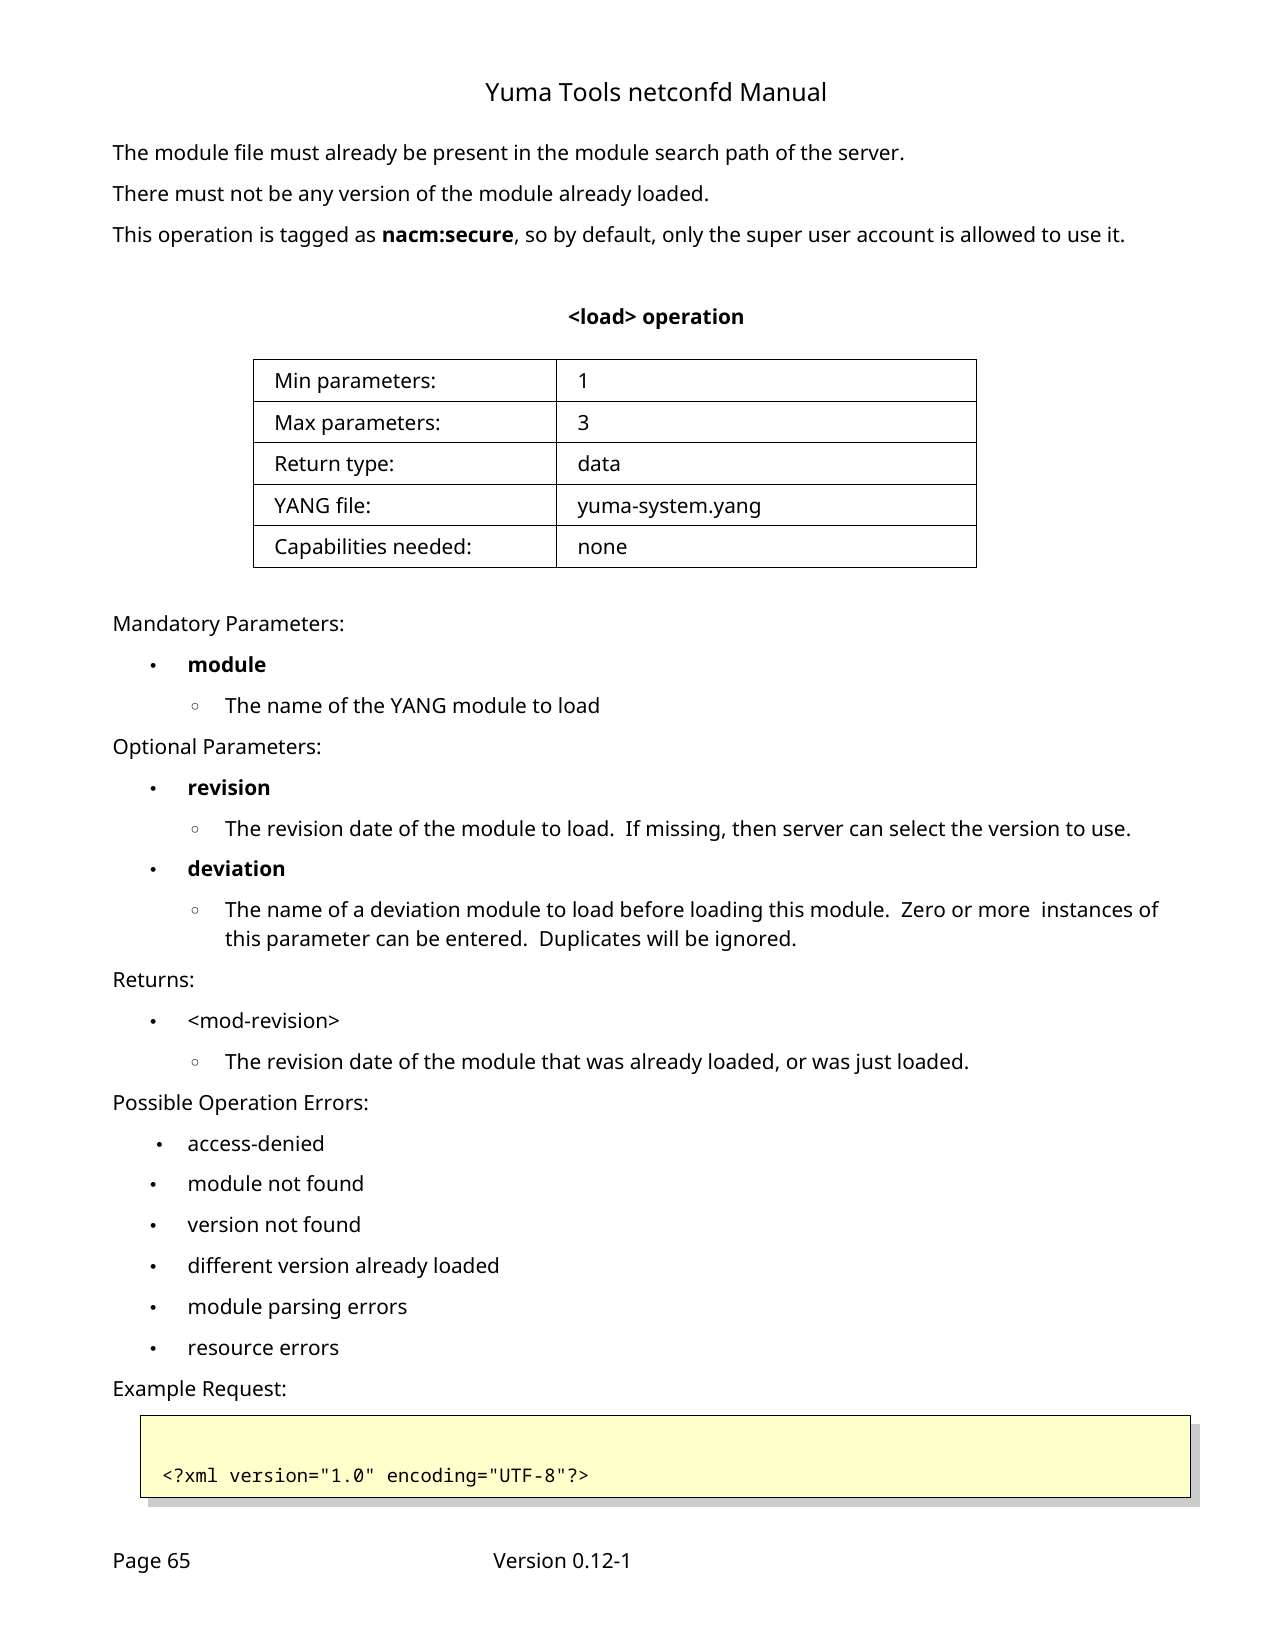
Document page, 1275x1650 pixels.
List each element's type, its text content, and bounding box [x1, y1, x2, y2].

text Example Request: [112, 1374, 1200, 1403]
table_cell Capabilities needed: [254, 526, 556, 567]
table_header Min parameters: [254, 360, 556, 401]
list The revision date of the module that was already loaded, or was just loaded. [187, 1047, 1200, 1075]
subtitle <load> operation [127, 302, 1185, 331]
table_cell none [557, 526, 976, 567]
table_cell yuma-system.yang [557, 485, 976, 525]
list The revision date of the module to load. If missing, then server can select the version to use. [187, 814, 1200, 842]
text This operation is tagged as nacm:secure, so by default, only the super user account is allowed to use it. [112, 220, 1200, 249]
list The name of the YANG module to load [187, 691, 1200, 719]
text Returns: [112, 965, 1200, 993]
list deviation [150, 854, 1200, 883]
text There must not be any version of the module already loaded. [112, 179, 1200, 208]
text Mandatory Parameters: [112, 609, 1200, 637]
list module [150, 650, 1200, 678]
list module parsing errors [150, 1292, 1200, 1321]
list version not found [150, 1211, 1200, 1239]
text <?xml version="1.0" encoding="UTF-8"?> [141, 1453, 1190, 1497]
table_cell Return type: [254, 443, 556, 484]
list The name of a deviation module to load before loading this module. Zero or more instances of this parameter can be entered. Duplicates will be ignored. [187, 896, 1200, 952]
table_cell Max parameters: [254, 402, 556, 442]
list module not found [150, 1169, 1200, 1198]
text The module file must already be present in the module search path of the server. [112, 138, 1200, 167]
table_cell data [557, 443, 976, 484]
table_header 1 [557, 360, 976, 401]
list <mod-revision> [150, 1006, 1200, 1034]
table_cell 3 [557, 402, 976, 442]
list access-denied [156, 1129, 1200, 1157]
text Optional Parameters: [112, 732, 1200, 760]
table_cell YANG file: [254, 485, 556, 525]
text Possible Operation Errors: [112, 1088, 1200, 1116]
list resource errors [150, 1333, 1200, 1362]
list different version already loaded [150, 1251, 1200, 1280]
list revision [150, 773, 1200, 801]
